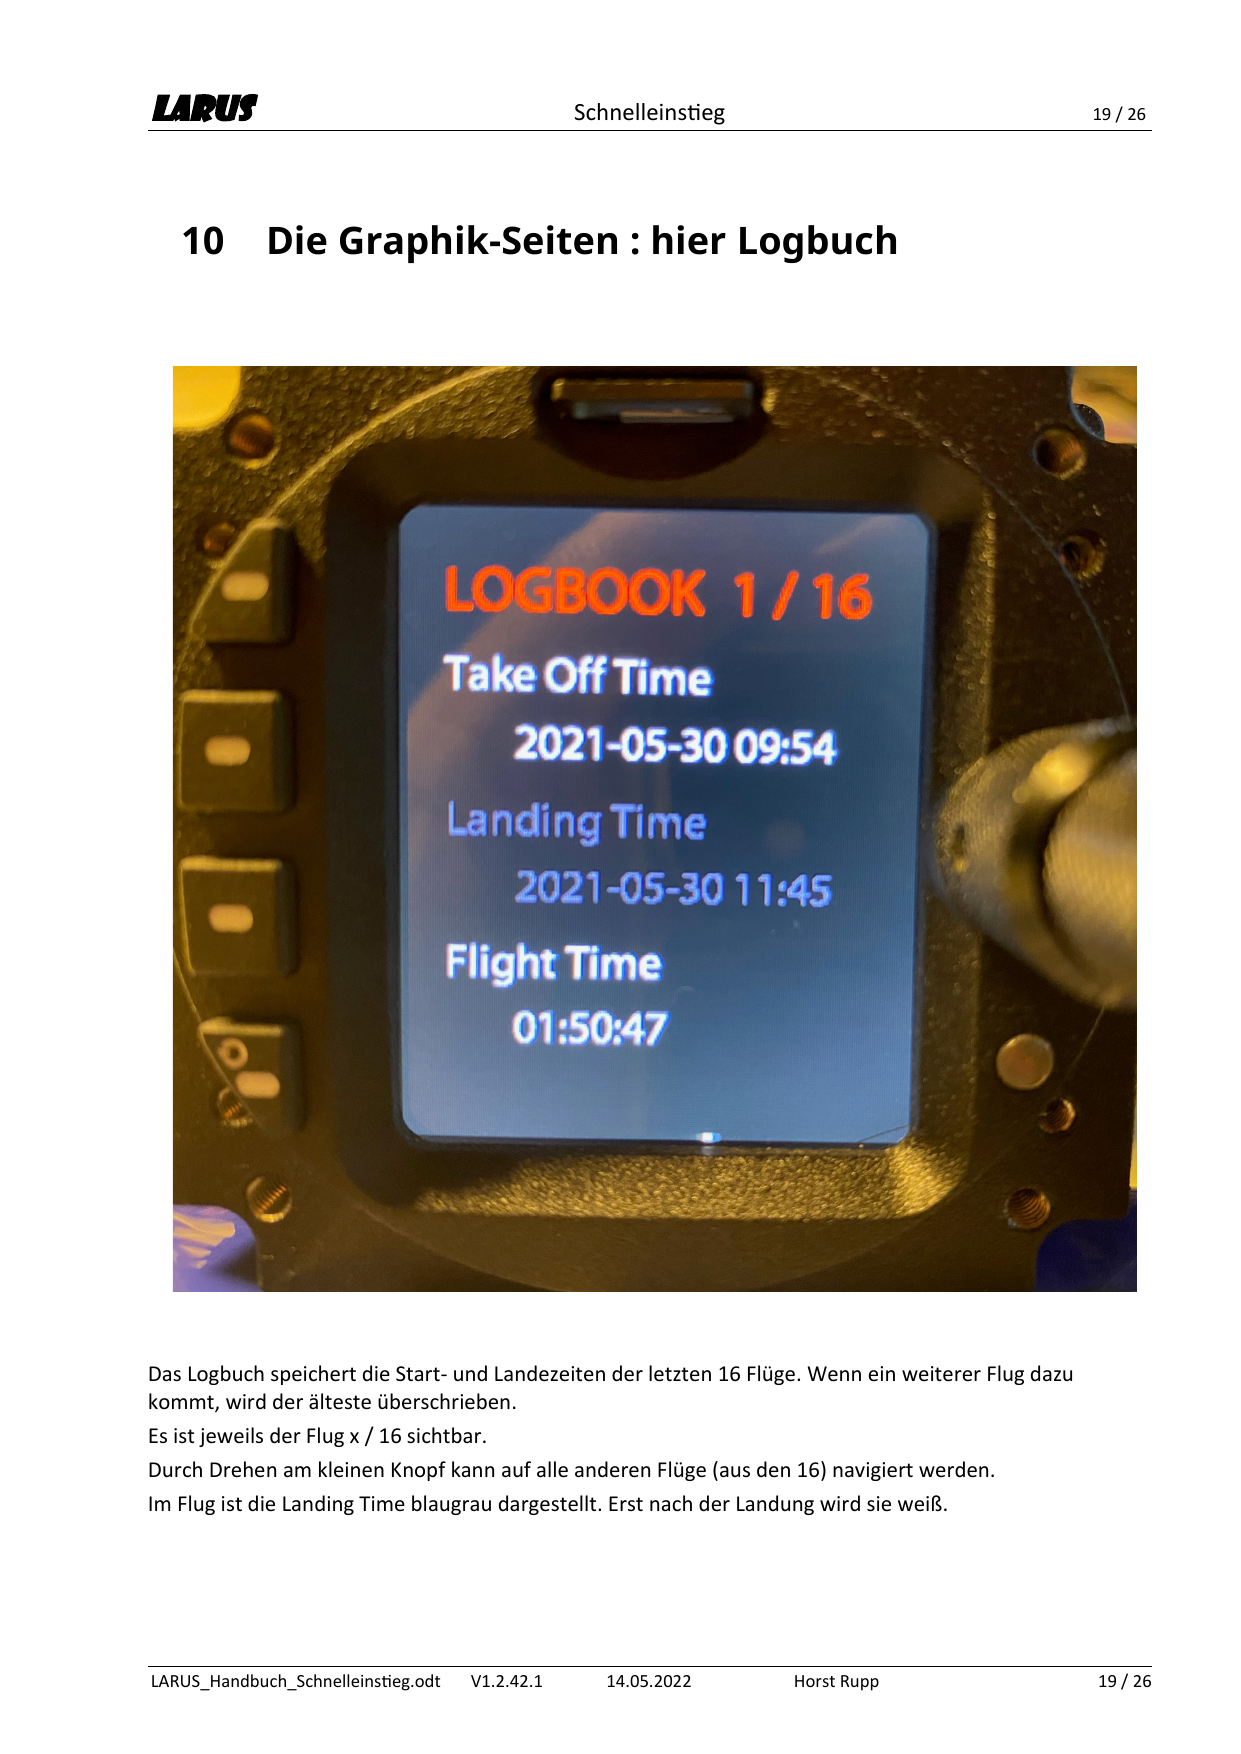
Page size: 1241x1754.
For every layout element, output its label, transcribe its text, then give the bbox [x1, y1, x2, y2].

subtitle Die Graphik-Seiten : hier Logbuch [148, 178, 1128, 289]
text Durch Drehen am kleinen Knopf kann auf alle anderen Flüge (aus den 16) navigiert werden. [148, 1455, 1152, 1483]
text Es ist jeweils der Flug x / 16 sichtbar. [148, 1421, 1152, 1449]
text Im Flug ist die Landing Time blaugrau dargestellt. Erst nach der Landung wird sie weiß. [148, 1489, 1152, 1517]
picture [172, 366, 1137, 1292]
text Das Logbuch speichert die Start- und Landezeiten der letzten 16 Flüge. Wenn ein weiterer Flug dazu kommt, wird der älteste überschrieben. [148, 1359, 1152, 1415]
